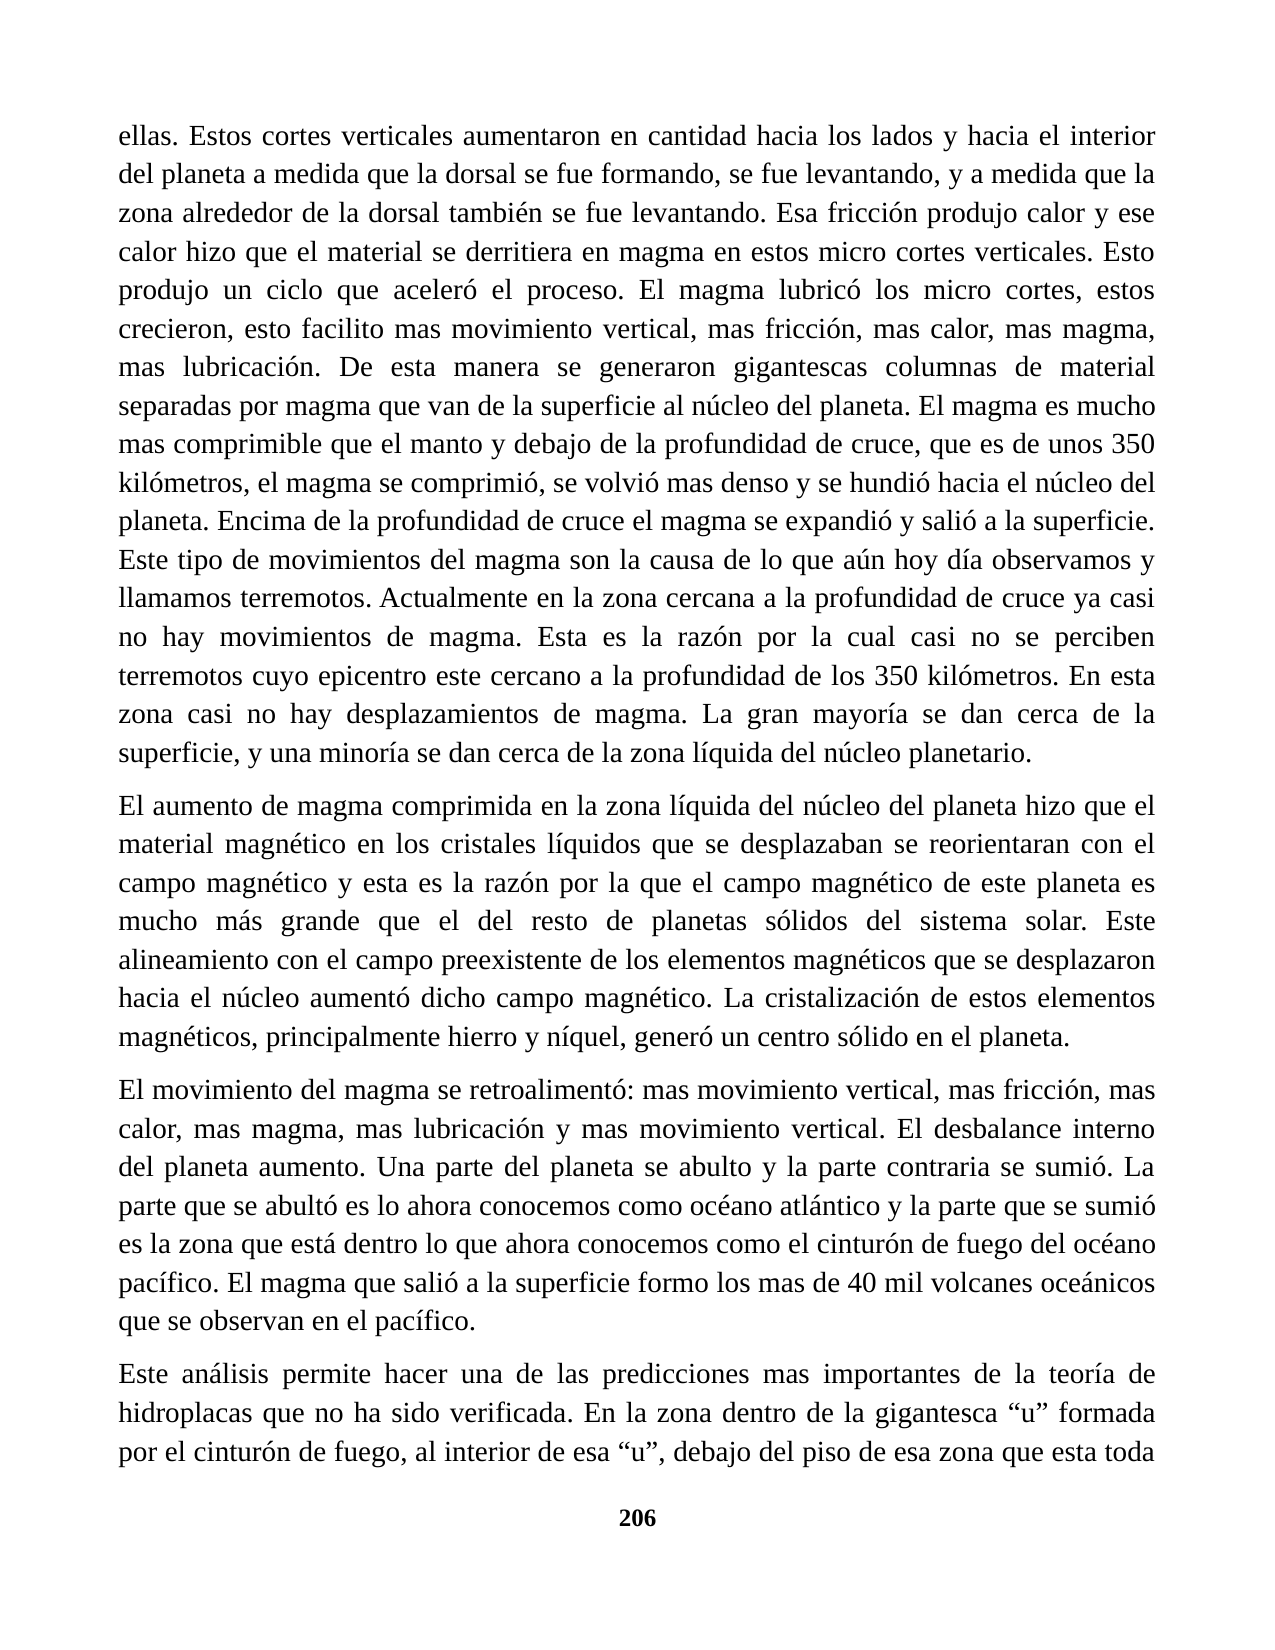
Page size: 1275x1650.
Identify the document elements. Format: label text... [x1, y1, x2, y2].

text El aumento de magma comprimida en la zona líquida del núcleo del planeta hizo que el material magnético en los cristales líquidos que se desplazaban se reorientaran con el campo magnético y esta es la razón por la que el campo magnético de este planeta es mucho más grande que el del resto de planetas sólidos del sistema solar. Este alineamiento con el campo preexistente de los elementos magnéticos que se desplazaron hacia el núcleo aumentó dicho campo magnético. La cristalización de estos elementos magnéticos, principalmente hierro y níquel, generó un centro sólido en el planeta. [118, 788, 1157, 1053]
text ellas. Estos cortes verticales aumentaron en cantidad hacia los lados y hacia el interior del planeta a medida que la dorsal se fue formando, se fue levantando, y a medida que la zona alrededor de la dorsal también se fue levantando. Esa fricción produjo calor y ese calor hizo que el material se derritiera en magma en estos micro cortes verticales. Esto produjo un ciclo que aceleró el proceso. El magma lubricó los micro cortes, estos crecieron, esto facilito mas movimiento vertical, mas fricción, mas calor, mas magma, mas lubricación. De esta manera se generaron gigantescas columnas de material separadas por magma que van de la superficie al núcleo del planeta. El magma es mucho mas comprimible que el manto y debajo de la profundidad de cruce, que es de unos 350 kilómetros, el magma se comprimió, se volvió mas denso y se hundió hacia el núcleo del planeta. Encima de la profundidad de cruce el magma se expandió y salió a la superficie. Este tipo de movimientos del magma son la causa de lo que aún hoy día observamos y llamamos terremotos. Actualmente en la zona cercana a la profundidad de cruce ya casi no hay movimientos de magma. Esta es la razón por la cual casi no se perciben terremotos cuyo epicentro este cercano a la profundidad de los 350 kilómetros. En esta zona casi no hay desplazamientos de magma. La gran mayoría se dan cerca de la superficie, y una minoría se dan cerca de la zona líquida del núcleo planetario. [118, 118, 1157, 768]
text El movimiento del magma se retroalimentó: mas movimiento vertical, mas fricción, mas calor, mas magma, mas lubricación y mas movimiento vertical. El desbalance interno del planeta aumento. Una parte del planeta se abulto y la parte contraria se sumió. La parte que se abultó es lo ahora conocemos como océano atlántico y la parte que se sumió es la zona que está dentro lo que ahora conocemos como el cinturón de fuego del océano pacífico. El magma que salió a la superficie formo los mas de 40 mil volcanes oceánicos que se observan en el pacífico. [118, 1072, 1157, 1337]
text Este análisis permite hacer una de las predicciones mas importantes de la teoría de hidroplacas que no ha sido verificada. En la zona dentro de la gigantesca “u” formada por el cinturón de fuego, al interior de esa “u”, debajo del piso de esa zona que esta toda [118, 1357, 1157, 1467]
